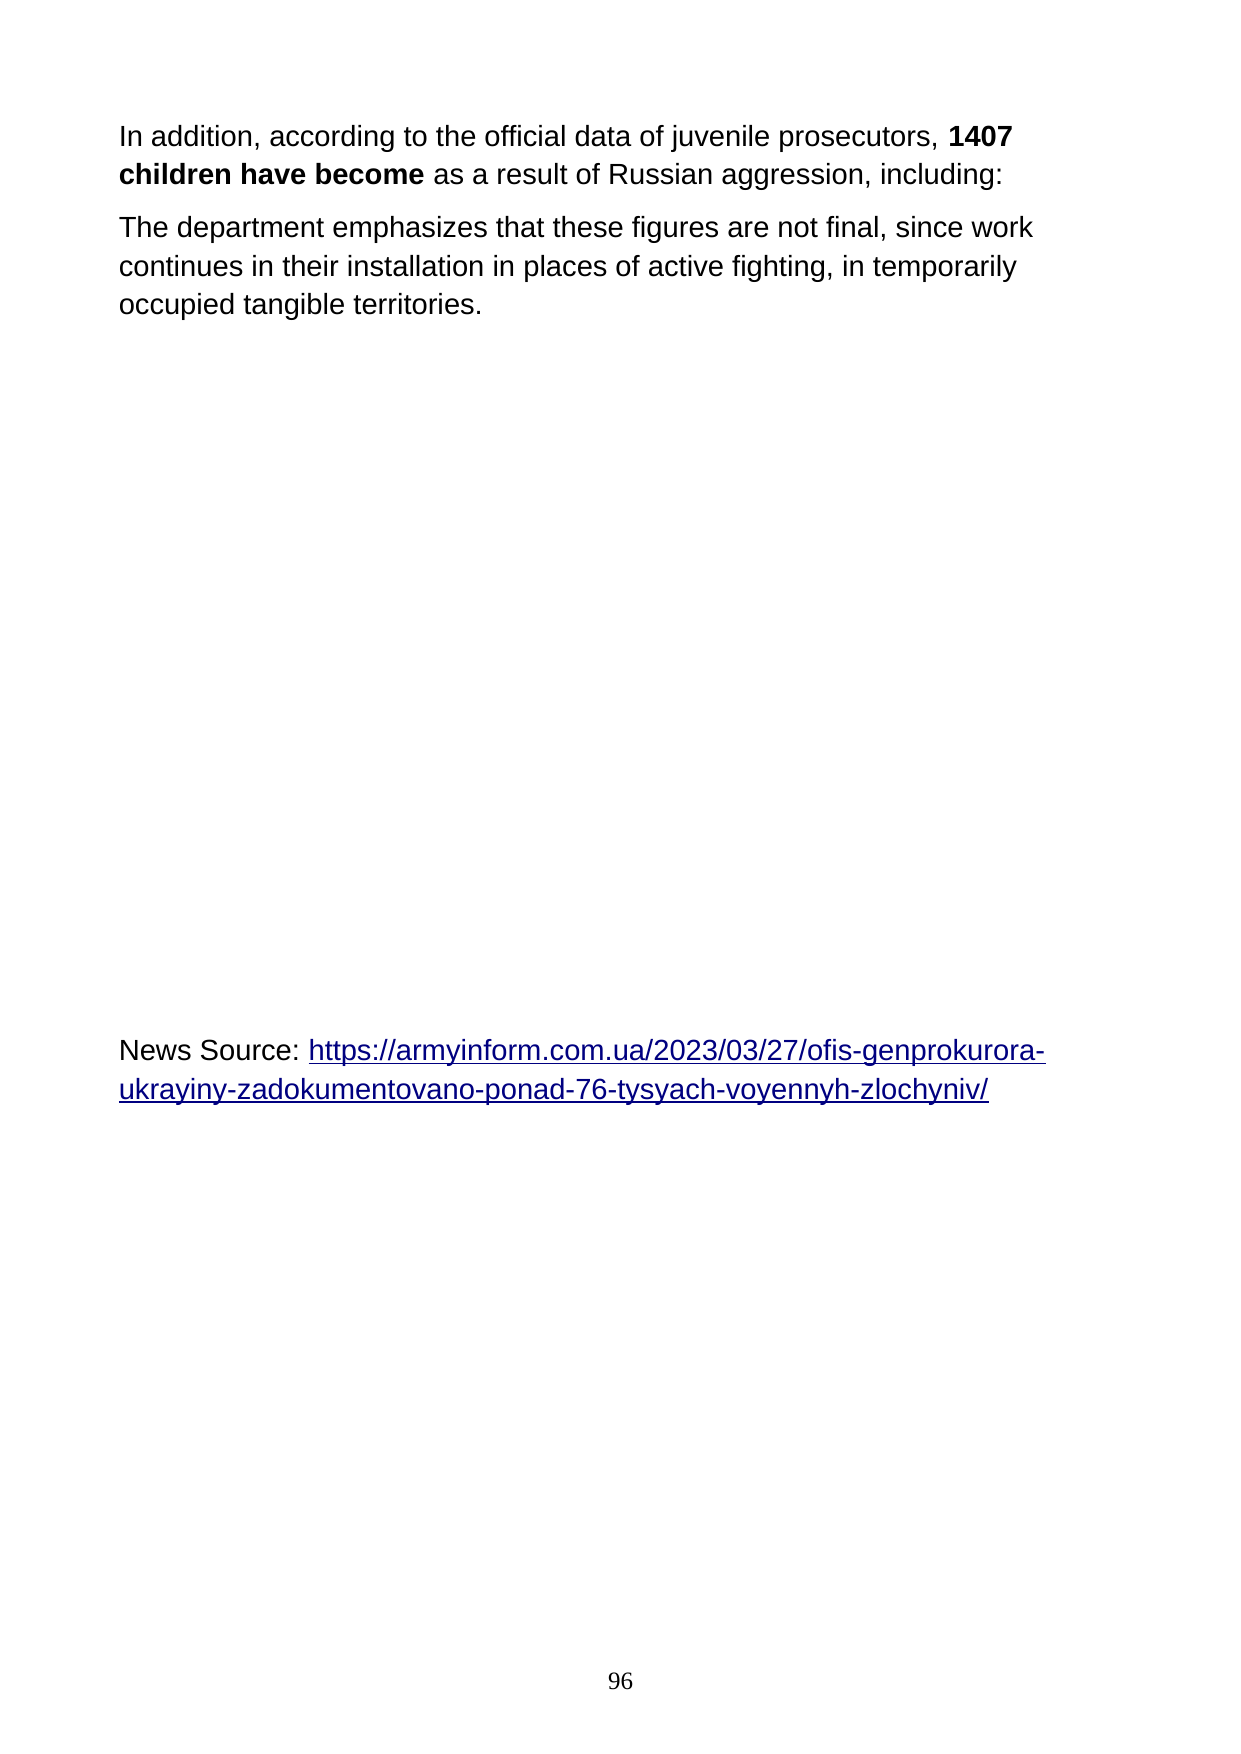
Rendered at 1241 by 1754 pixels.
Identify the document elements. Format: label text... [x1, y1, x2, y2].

text News Source: https://armyinform.com.ua/2023/03/27/ofis-genprokurora-ukrayiny-zadokumentovano-ponad-76-tysyach-voyennyh-zlochyniv/ [118, 1033, 1122, 1106]
text In addition, according to the official data of juvenile prosecutors, 1407 children have become as a result of Russian aggression, including: [118, 118, 1122, 191]
text The department emphasizes that these figures are not final, since work continues in their installation in places of active fighting, in temporarily occupied tangible territories. [118, 210, 1122, 321]
